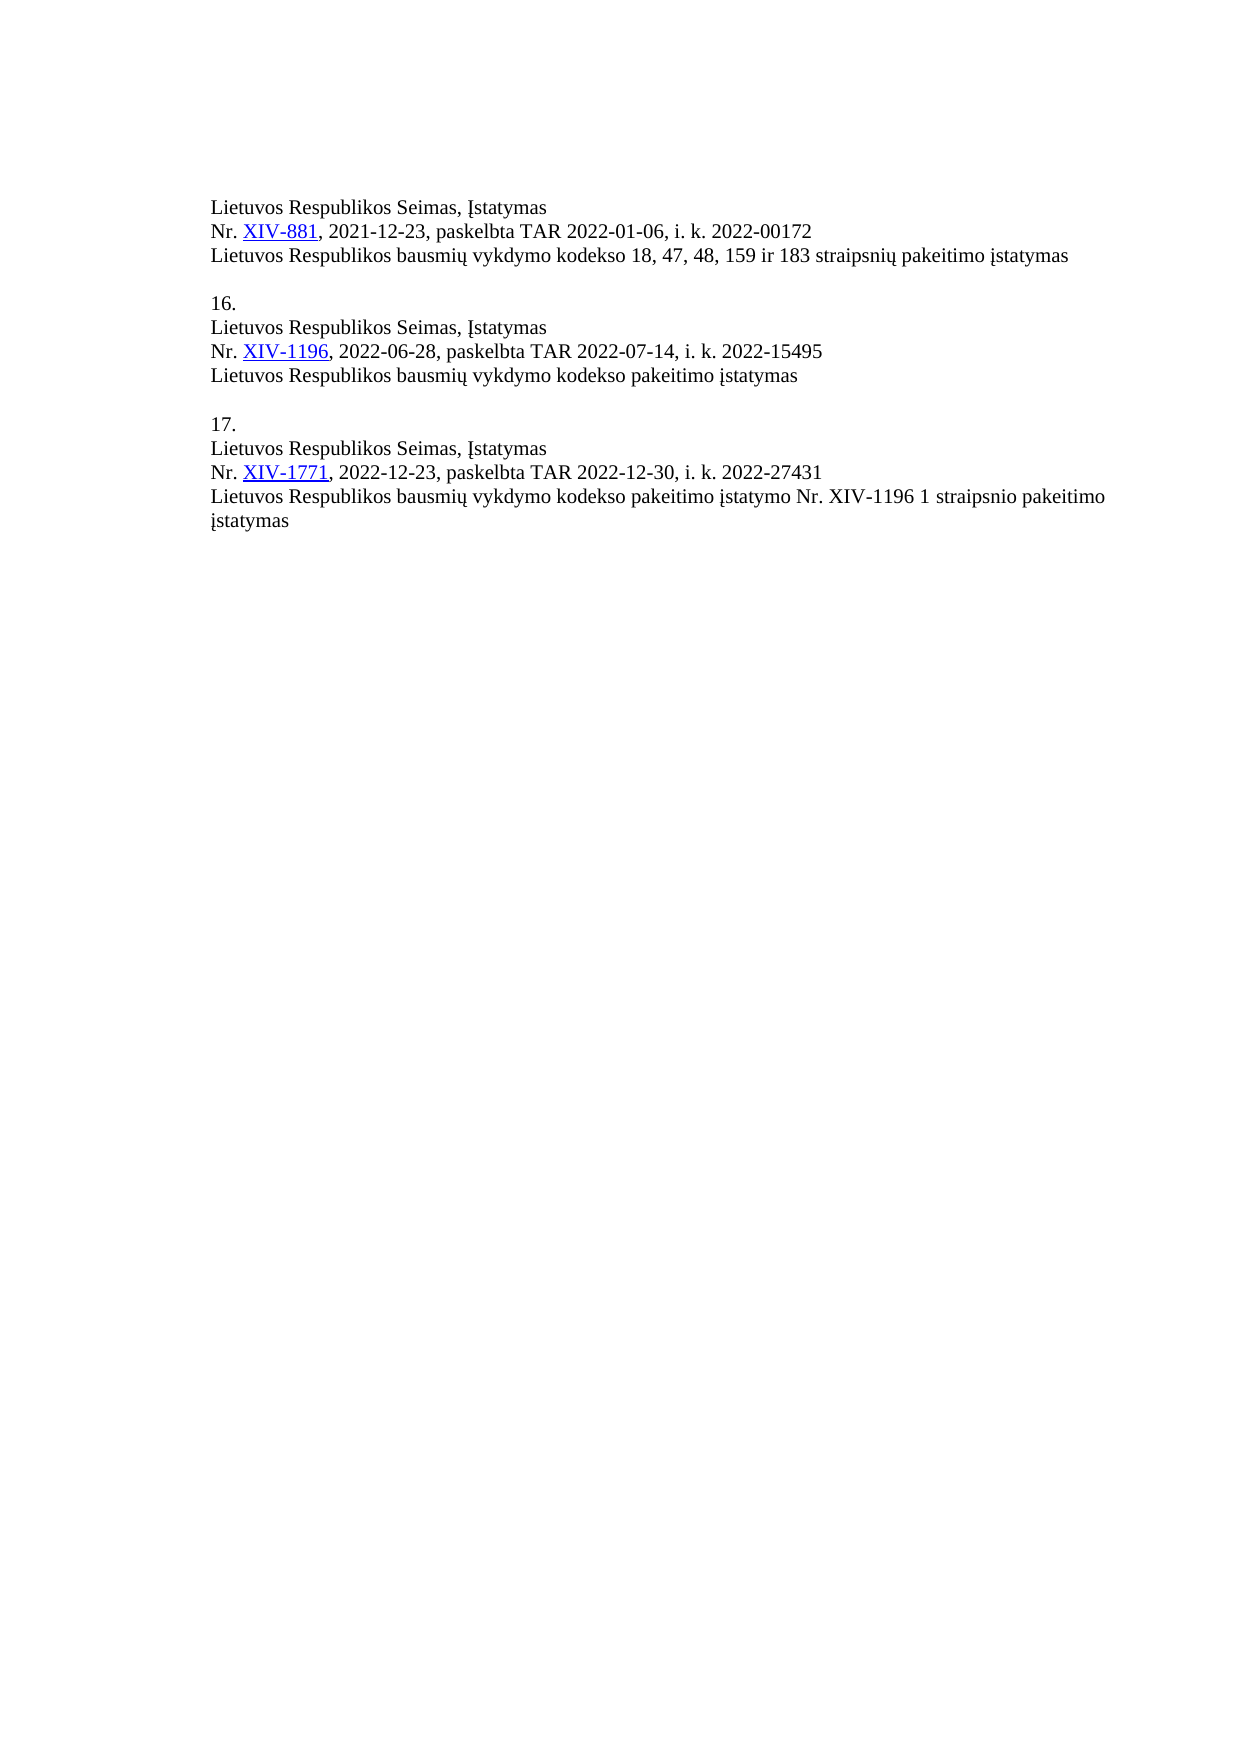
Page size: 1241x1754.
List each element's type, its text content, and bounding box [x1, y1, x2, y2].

text 16. [210, 291, 1105, 315]
text Lietuvos Respublikos bausmių vykdymo kodekso 18, 47, 48, 159 ir 183 straipsnių pakeitimo įstatymas [210, 243, 1105, 267]
text Nr. XIV-1196, 2022-06-28, paskelbta TAR 2022-07-14, i. k. 2022-15495 [210, 339, 1105, 363]
text Nr. XIV-1771, 2022-12-23, paskelbta TAR 2022-12-30, i. k. 2022-27431 [210, 459, 1105, 484]
text Nr. XIV-881, 2021-12-23, paskelbta TAR 2022-01-06, i. k. 2022-00172 [210, 219, 1105, 243]
text Lietuvos Respublikos bausmių vykdymo kodekso pakeitimo įstatymas [210, 363, 1105, 387]
text Lietuvos Respublikos bausmių vykdymo kodekso pakeitimo įstatymo Nr. XIV-1196 1 straipsnio pakeitimo įstatymas [210, 484, 1105, 532]
text 17. [210, 411, 1105, 436]
text Lietuvos Respublikos Seimas, Įstatymas [210, 315, 1105, 339]
text Lietuvos Respublikos Seimas, Įstatymas [210, 436, 1105, 459]
text Lietuvos Respublikos Seimas, Įstatymas [210, 195, 1105, 219]
